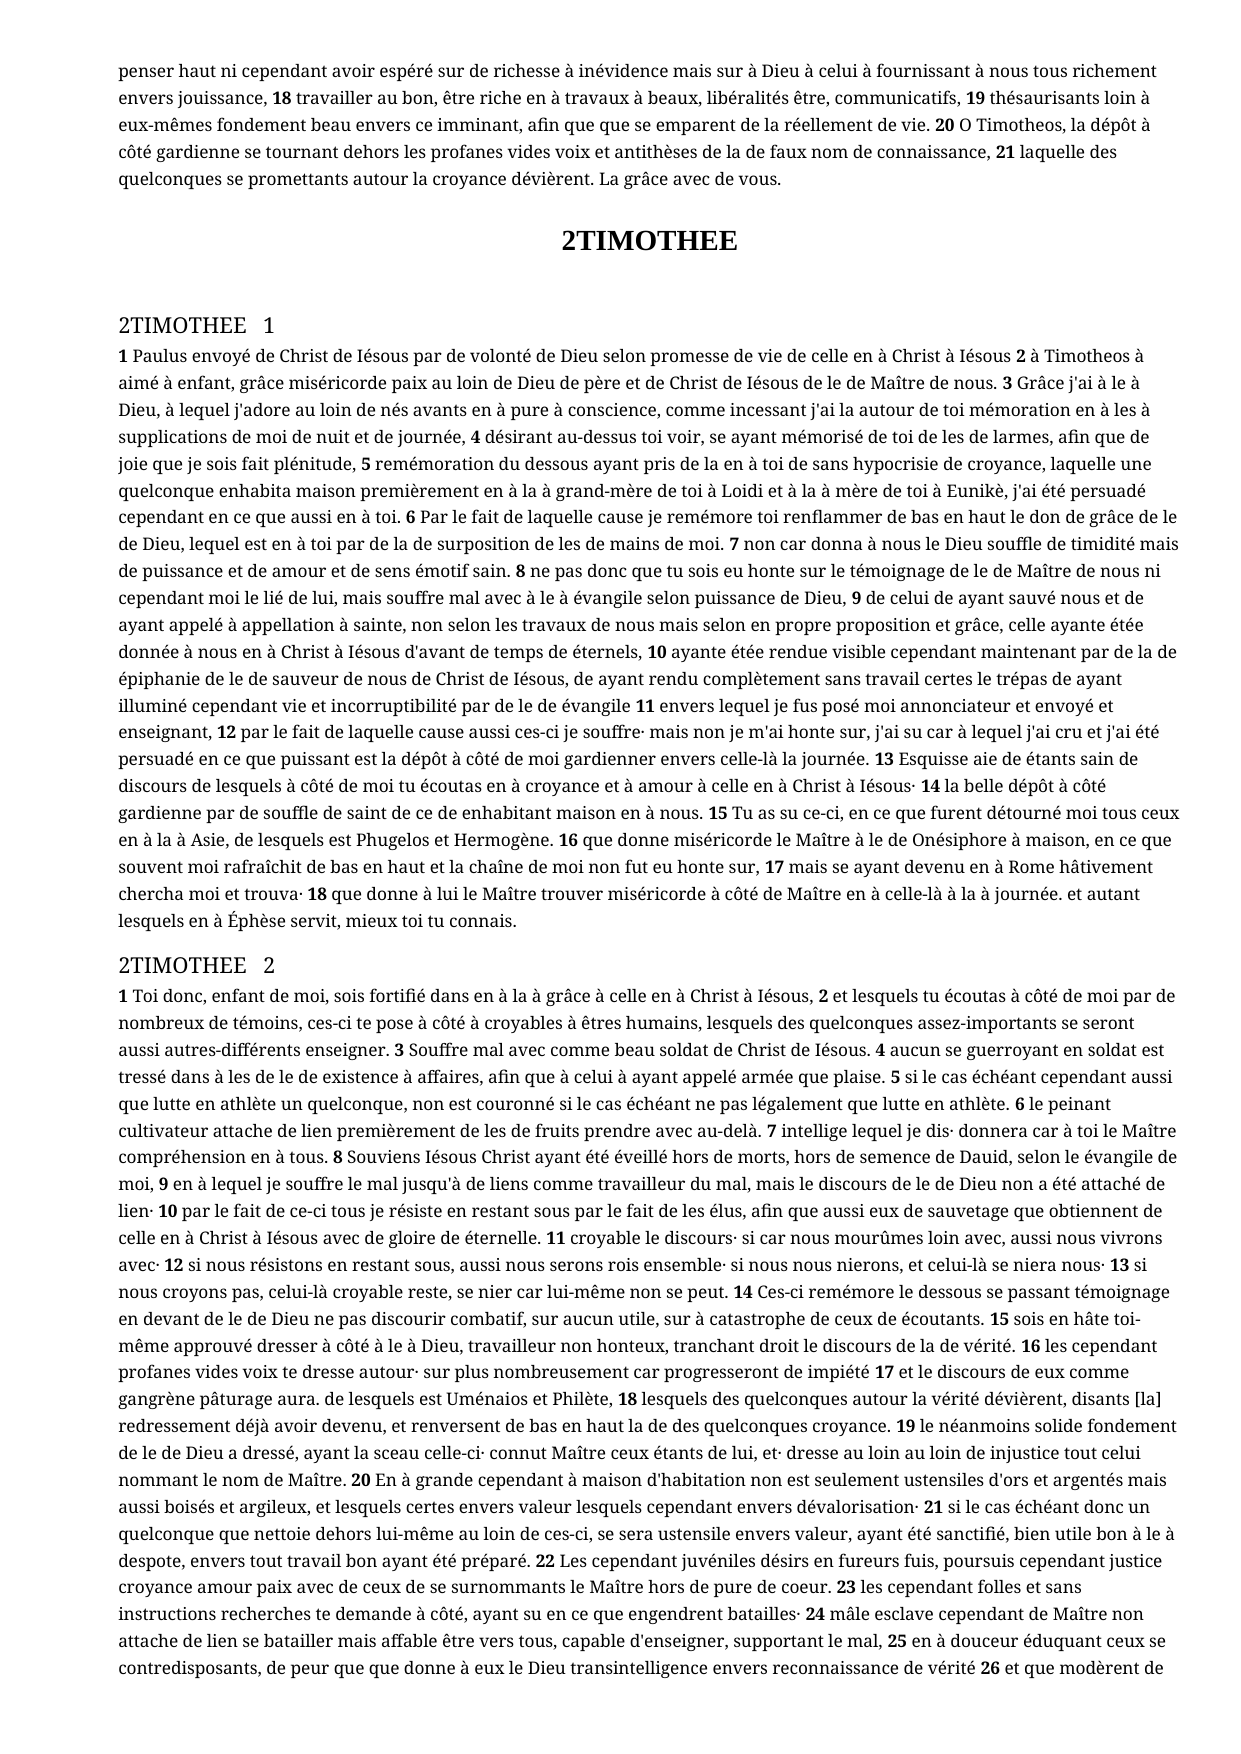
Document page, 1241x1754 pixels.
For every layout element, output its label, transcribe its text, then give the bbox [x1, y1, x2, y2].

text 2TIMOTHEE 2 [118, 950, 1181, 980]
subtitle 2TIMOTHEE [118, 223, 1181, 256]
text 2TIMOTHEE 1 [118, 310, 1181, 340]
text 1 Toi donc, enfant de moi, sois fortifié dans en à la à grâce à celle en à Christ à Iésous, 2 et lesquels tu écoutas à côté de moi par de nombreux de témoins, ces-ci te pose à côté à croyables à êtres humains, lesquels des quelconques assez-importants se seront aussi autres-différents enseigner. 3 Souffre mal avec comme beau soldat de Christ de Iésous. 4 aucun se guerroyant en soldat est tressé dans à les de le de existence à affaires, afin que à celui à ayant appelé armée que plaise. 5 si le cas échéant cependant aussi que lutte en athlète un quelconque, non est couronné si le cas échéant ne pas légalement que lutte en athlète. 6 le peinant cultivateur attache de lien premièrement de les de fruits prendre avec au-delà. 7 intellige lequel je dis· donnera car à toi le Maître compréhension en à tous. 8 Souviens Iésous Christ ayant été éveillé hors de morts, hors de semence de Dauid, selon le évangile de moi, 9 en à lequel je souffre le mal jusqu'à de liens comme travailleur du mal, mais le discours de le de Dieu non a été attaché de lien· 10 par le fait de ce-ci tous je résiste en restant sous par le fait de les élus, afin que aussi eux de sauvetage que obtiennent de celle en à Christ à Iésous avec de gloire de éternelle. 11 croyable le discours· si car nous mourûmes loin avec, aussi nous vivrons avec· 12 si nous résistons en restant sous, aussi nous serons rois ensemble· si nous nous nierons, et celui-là se niera nous· 13 si nous croyons pas, celui-là croyable reste, se nier car lui-même non se peut. 14 Ces-ci remémore le dessous se passant témoignage en devant de le de Dieu ne pas discourir combatif, sur aucun utile, sur à catastrophe de ceux de écoutants. 15 sois en hâte toi-même approuvé dresser à côté à le à Dieu, travailleur non honteux, tranchant droit le discours de la de vérité. 16 les cependant profanes vides voix te dresse autour· sur plus nombreusement car progresseront de impiété 17 et le discours de eux comme gangrène pâturage aura. de lesquels est Uménaios et Philète, 18 lesquels des quelconques autour la vérité dévièrent, disants [la] redressement déjà avoir devenu, et renversent de bas en haut la de des quelconques croyance. 19 le néanmoins solide fondement de le de Dieu a dressé, ayant la sceau celle-ci· connut Maître ceux étants de lui, et· dresse au loin au loin de injustice tout celui nommant le nom de Maître. 20 En à grande cependant à maison d'habitation non est seulement ustensiles d'ors et argentés mais aussi boisés et argileux, et lesquels certes envers valeur lesquels cependant envers dévalorisation· 21 si le cas échéant donc un quelconque que nettoie dehors lui-même au loin de ces-ci, se sera ustensile envers valeur, ayant été sanctifié, bien utile bon à le à despote, envers tout travail bon ayant été préparé. 22 Les cependant juvéniles désirs en fureurs fuis, poursuis cependant justice croyance amour paix avec de ceux de se surnommants le Maître hors de pure de coeur. 23 les cependant folles et sans instructions recherches te demande à côté, ayant su en ce que engendrent batailles· 24 mâle esclave cependant de Maître non attache de lien se batailler mais affable être vers tous, capable d'enseigner, supportant le mal, 25 en à douceur éduquant ceux se contredisposants, de peur que que donne à eux le Dieu transintelligence envers reconnaissance de vérité 26 et que modèrent de [118, 984, 1181, 1679]
text 1 Paulus envoyé de Christ de Iésous par de volonté de Dieu selon promesse de vie de celle en à Christ à Iésous 2 à Timotheos à aimé à enfant, grâce miséricorde paix au loin de Dieu de père et de Christ de Iésous de le de Maître de nous. 3 Grâce j'ai à le à Dieu, à lequel j'adore au loin de nés avants en à pure à conscience, comme incessant j'ai la autour de toi mémoration en à les à supplications de moi de nuit et de journée, 4 désirant au-dessus toi voir, se ayant mémorisé de toi de les de larmes, afin que de joie que je sois fait plénitude, 5 remémoration du dessous ayant pris de la en à toi de sans hypocrisie de croyance, laquelle une quelconque enhabita maison premièrement en à la à grand-mère de toi à Loidi et à la à mère de toi à Eunikè, j'ai été persuadé cependant en ce que aussi en à toi. 6 Par le fait de laquelle cause je remémore toi renflammer de bas en haut le don de grâce de le de Dieu, lequel est en à toi par de la de surposition de les de mains de moi. 7 non car donna à nous le Dieu souffle de timidité mais de puissance et de amour et de sens émotif sain. 8 ne pas donc que tu sois eu honte sur le témoignage de le de Maître de nous ni cependant moi le lié de lui, mais souffre mal avec à le à évangile selon puissance de Dieu, 9 de celui de ayant sauvé nous et de ayant appelé à appellation à sainte, non selon les travaux de nous mais selon en propre proposition et grâce, celle ayante étée donnée à nous en à Christ à Iésous d'avant de temps de éternels, 10 ayante étée rendue visible cependant maintenant par de la de épiphanie de le de sauveur de nous de Christ de Iésous, de ayant rendu complètement sans travail certes le trépas de ayant illuminé cependant vie et incorruptibilité par de le de évangile 11 envers lequel je fus posé moi annonciateur et envoyé et enseignant, 12 par le fait de laquelle cause aussi ces-ci je souffre· mais non je m'ai honte sur, j'ai su car à lequel j'ai cru et j'ai été persuadé en ce que puissant est la dépôt à côté de moi gardienner envers celle-là la journée. 13 Esquisse aie de étants sain de discours de lesquels à côté de moi tu écoutas en à croyance et à amour à celle en à Christ à Iésous· 14 la belle dépôt à côté gardienne par de souffle de saint de ce de enhabitant maison en à nous. 15 Tu as su ce-ci, en ce que furent détourné moi tous ceux en à la à Asie, de lesquels est Phugelos et Hermogène. 16 que donne miséricorde le Maître à le de Onésiphore à maison, en ce que souvent moi rafraîchit de bas en haut et la chaîne de moi non fut eu honte sur, 17 mais se ayant devenu en à Rome hâtivement chercha moi et trouva· 18 que donne à lui le Maître trouver miséricorde à côté de Maître en à celle-là à la à journée. et autant lesquels en à Éphèse servit, mieux toi tu connais. [118, 344, 1181, 932]
text penser haut ni cependant avoir espéré sur de richesse à inévidence mais sur à Dieu à celui à fournissant à nous tous richement envers jouissance, 18 travailler au bon, être riche en à travaux à beaux, libéralités être, communicatifs, 19 thésaurisants loin à eux-mêmes fondement beau envers ce imminant, afin que que se emparent de la réellement de vie. 20 O Timotheos, la dépôt à côté gardienne se tournant dehors les profanes vides voix et antithèses de la de faux nom de connaissance, 21 laquelle des quelconques se promettants autour la croyance dévièrent. La grâce avec de vous. [118, 59, 1181, 190]
